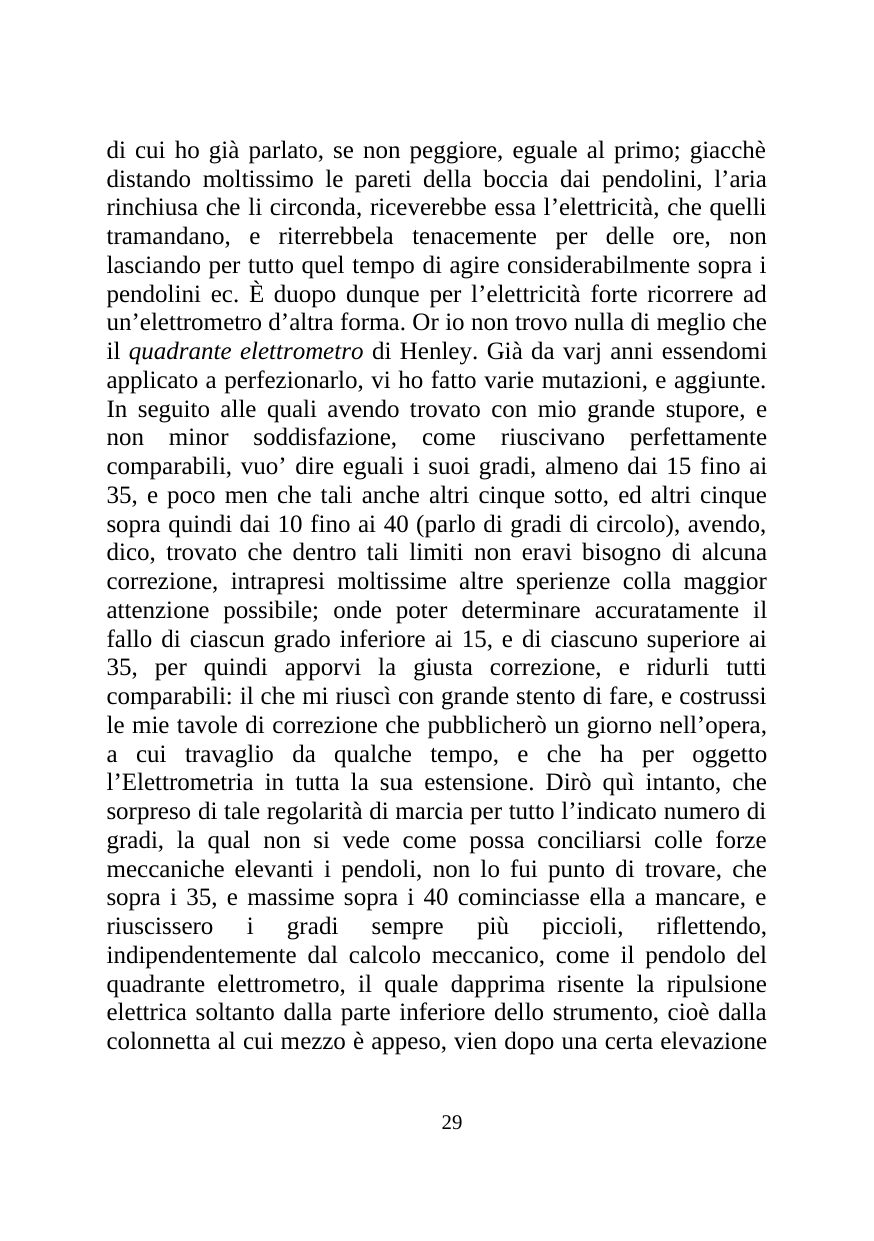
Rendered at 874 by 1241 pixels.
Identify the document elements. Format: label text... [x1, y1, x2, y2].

text di cui ho già parlato, se non peggiore, eguale al primo; giacchè distando moltissimo le pareti della boccia dai pendolini, l’aria rinchiusa che li circonda, riceverebbe essa l’elettricità, che quelli tramandano, e riterrebbela tenacemente per delle ore, non lasciando per tutto quel tempo di agire considerabilmente sopra i pendolini ec. È duopo dunque per l’elettricità forte ricorrere ad un’elettrometro d’altra forma. Or io non trovo nulla di meglio che il quadrante elettrometro di Henley. Già da varj anni essendomi applicato a perfezionarlo, vi ho fatto varie mutazioni, e aggiunte. In seguito alle quali avendo trovato con mio grande stupore, e non minor soddisfazione, come riuscivano perfettamente comparabili, vuo’ dire eguali i suoi gradi, almeno dai 15 fino ai 35, e poco men che tali anche altri cinque sotto, ed altri cinque sopra quindi dai 10 fino ai 40 (parlo di gradi di circolo), avendo, dico, trovato che dentro tali limiti non eravi bisogno di alcuna correzione, intrapresi moltissime altre sperienze colla maggior attenzione possibile; onde poter determinare accuratamente il fallo di ciascun grado inferiore ai 15, e di ciascuno superiore ai 35, per quindi apporvi la giusta correzione, e ridurli tutti comparabili: il che mi riuscì con grande stento di fare, e costrussi le mie tavole di correzione che pubblicherò un giorno nell’opera, a cui travaglio da qualche tempo, e che ha per oggetto l’Elettrometria in tutta la sua estensione. Dirò quì intanto, che sorpreso di tale regolarità di marcia per tutto l’indicato numero di gradi, la qual non si vede come possa conciliarsi colle forze meccaniche elevanti i pendoli, non lo fui punto di trovare, che sopra i 35, e massime sopra i 40 cominciasse ella a mancare, e riuscissero i gradi sempre più piccioli, riflettendo, indipendentemente dal calcolo meccanico, come il pendolo del quadrante elettrometro, il quale dapprima risente la ripulsione elettrica soltanto dalla parte inferiore dello strumento, cioè dalla colonnetta al cui mezzo è appeso, vien dopo una certa elevazione [106, 135, 768, 1055]
